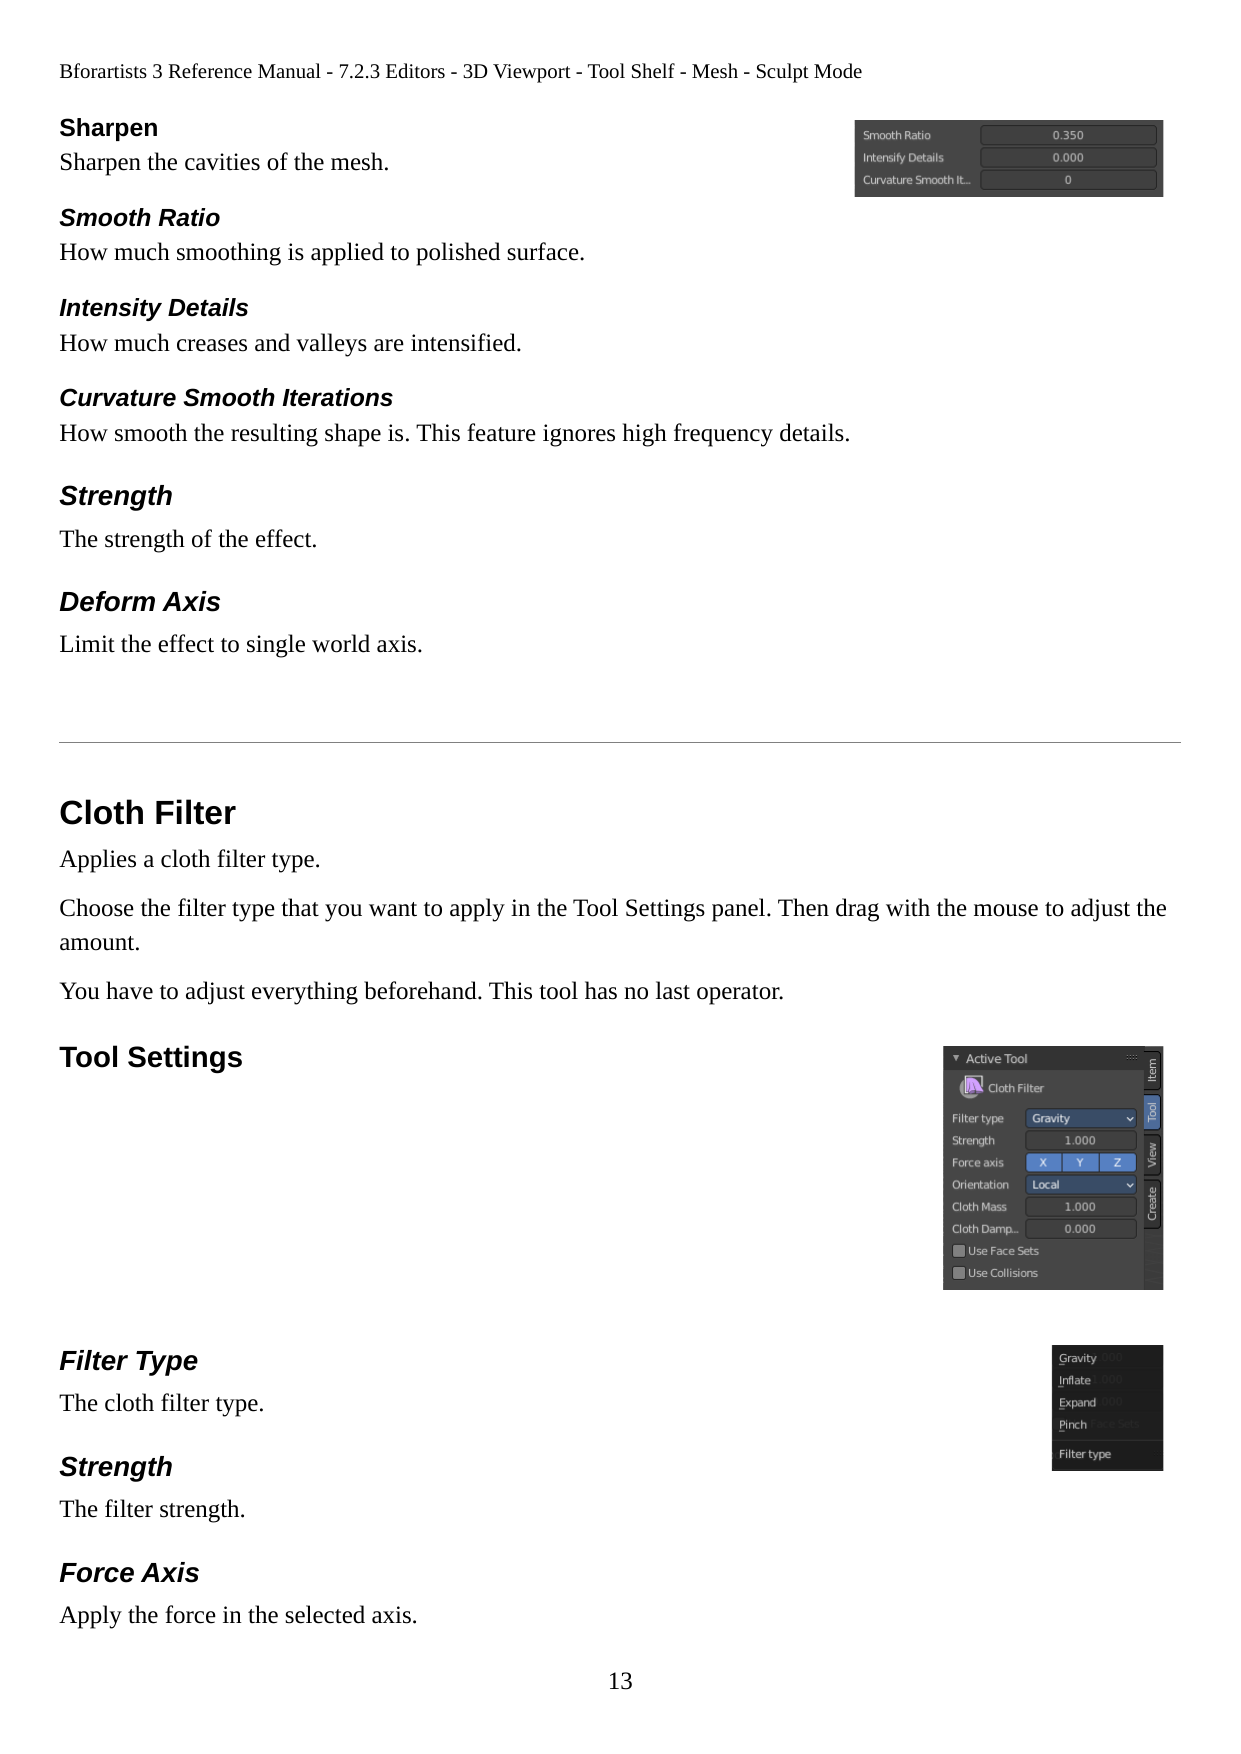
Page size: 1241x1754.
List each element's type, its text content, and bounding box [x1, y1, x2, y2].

text The cloth filter type. [59, 1388, 1051, 1417]
text You have to adjust everything beforehand. This tool has no last operator. [59, 976, 1181, 1005]
picture [854, 120, 1164, 197]
picture [1051, 1345, 1164, 1471]
subtitle Curvature Smooth Iterations [59, 383, 1181, 411]
text How much smoothing is applied to polished surface. [59, 237, 1181, 266]
subtitle Sharpen [59, 113, 1181, 141]
text [1164, 1388, 1181, 1417]
subtitle Strength [59, 479, 1181, 511]
subtitle Cloth Filter [59, 793, 1181, 831]
text Choose the filter type that you want to apply in the Tool Settings panel. Then drag with the mouse to adjust the amount. [59, 893, 1181, 956]
subtitle Smooth Ratio [59, 203, 1181, 231]
text Limit the effect to single world axis. [59, 629, 1181, 658]
subtitle Filter Type [59, 1344, 1181, 1376]
text Apply the force in the selected axis. [59, 1600, 1181, 1629]
text The strength of the effect. [59, 524, 1181, 552]
text Sharpen the cavities of the mesh. [59, 147, 854, 176]
subtitle Force Axis [59, 1556, 1181, 1588]
subtitle Intensity Details [59, 293, 1181, 321]
text The filter strength. [59, 1494, 1181, 1523]
subtitle Deform Axis [59, 585, 1181, 617]
text How much creases and valleys are intensified. [59, 328, 1181, 356]
subtitle Tool Settings [59, 1040, 1181, 1074]
subtitle Strength [59, 1450, 1181, 1482]
text How smooth the resulting shape is. This feature ignores high frequency details. [59, 418, 1181, 446]
text Applies a cloth filter type. [59, 844, 1181, 873]
picture [943, 1046, 1164, 1290]
